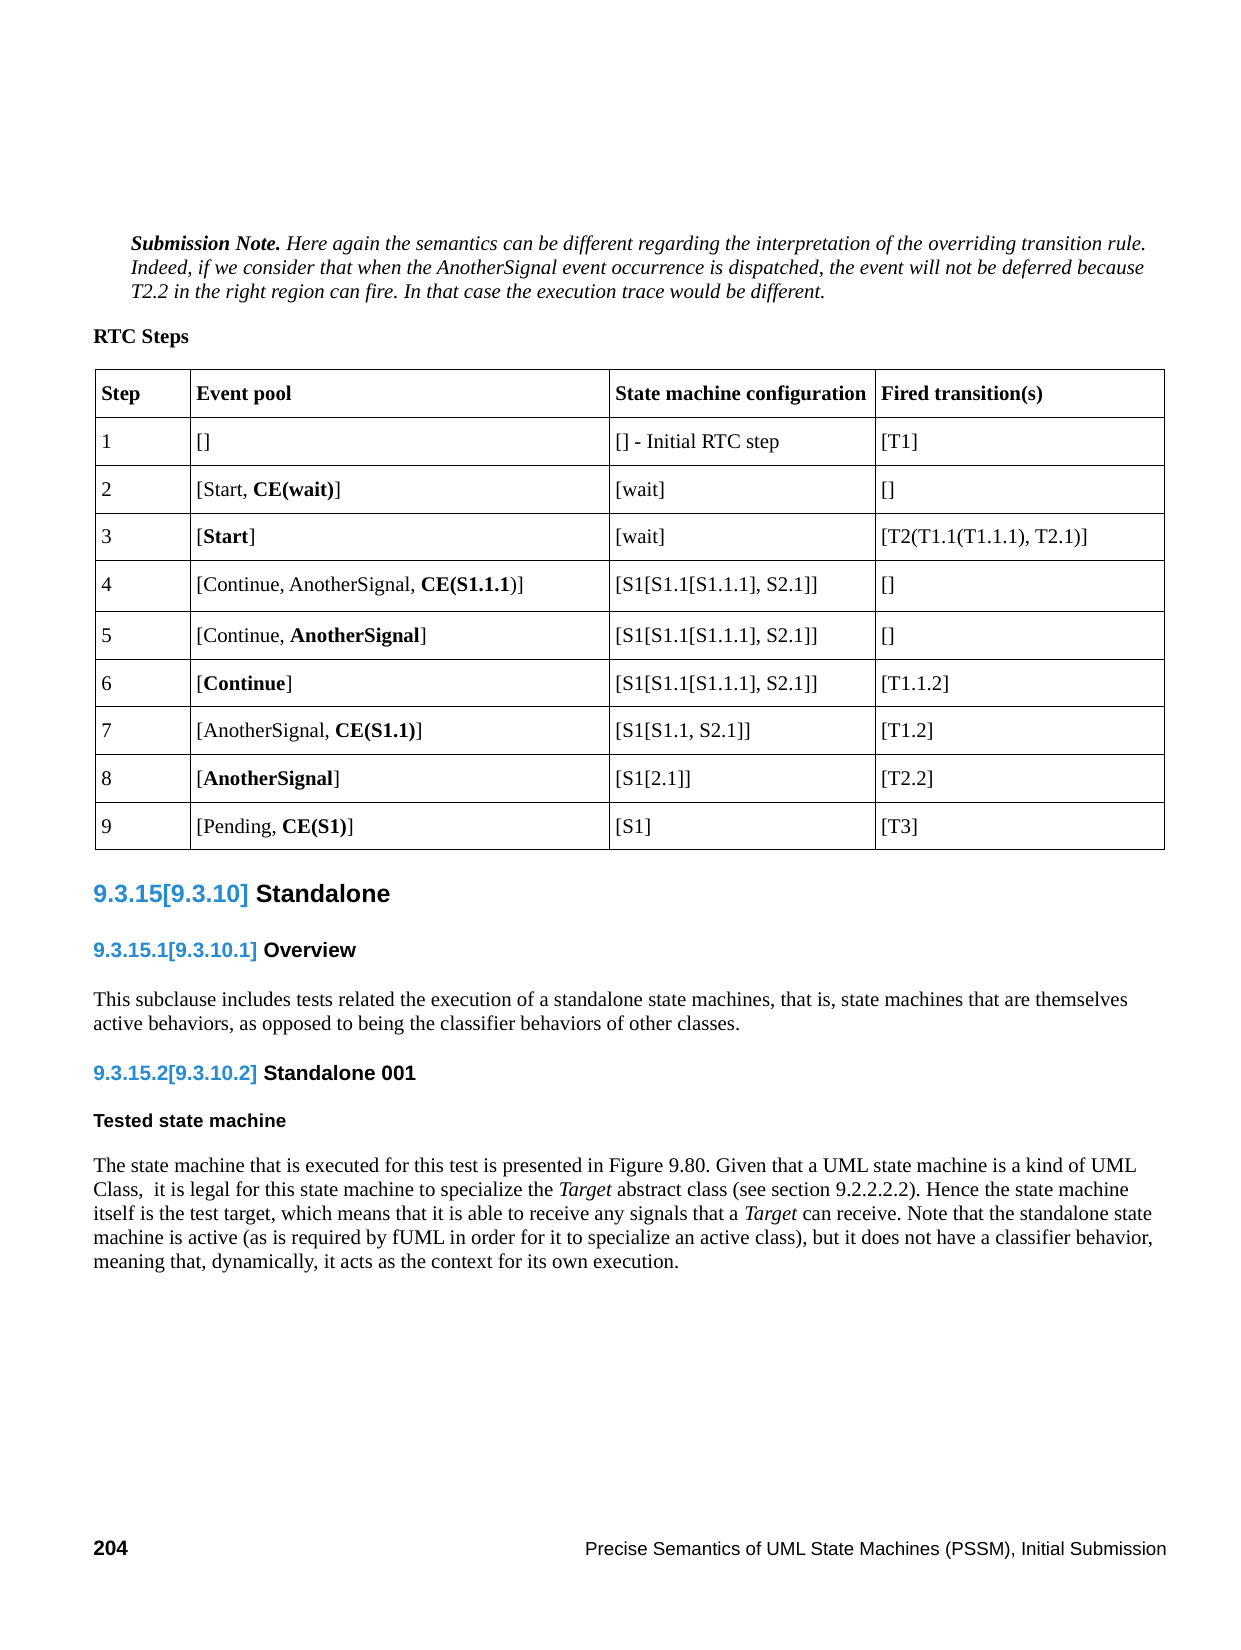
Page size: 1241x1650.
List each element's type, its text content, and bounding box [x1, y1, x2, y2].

table_cell 1 [96, 418, 190, 465]
table_cell 7 [96, 707, 190, 754]
table_header Step [96, 370, 190, 417]
table_header Event pool [191, 370, 609, 417]
table_cell [S1[S1.1, S2.1]] [610, 707, 875, 754]
table_cell [T3] [876, 803, 1164, 849]
table_cell [Continue] [191, 660, 609, 706]
subtitle Standalone [93, 879, 1164, 908]
table_header State machine configuration [610, 370, 875, 417]
table_cell [T2(T1.1(T1.1.1), T2.1)] [876, 514, 1164, 560]
table_cell [T1.1.2] [876, 660, 1164, 706]
table_cell [] [876, 561, 1164, 611]
text The state machine that is executed for this test is presented in Figure 9.80. Given that a UML state machine is a kind of UML Class, it is legal for this state machine to specialize the Target abstract class (see section 9.2.2.2.2). Hence the state machine itself is the test target, which means that it is able to receive any signals that a Target can receive. Note that the standalone state machine is active (as is required by fUML in order for it to specialize an active class), but it does not have a classifier behavior, meaning that, dynamically, it acts as the context for its own execution. [93, 1153, 1164, 1273]
table_cell [Continue, AnotherSignal] [191, 612, 609, 658]
text RTC Steps [93, 324, 1164, 348]
table_cell 4 [96, 561, 190, 611]
table_cell [] [191, 418, 609, 465]
table_cell [S1] [610, 803, 875, 849]
table_cell 9 [96, 803, 190, 849]
table_cell [Start, CE(wait)] [191, 466, 609, 512]
subtitle Standalone 001 [93, 1060, 1164, 1085]
table_cell [Pending, CE(S1)] [191, 803, 609, 849]
subtitle Overview [93, 937, 1164, 962]
table_cell [] [876, 612, 1164, 658]
table_cell 2 [96, 466, 190, 512]
table_cell [AnotherSignal] [191, 755, 609, 802]
table_cell [Start] [191, 514, 609, 560]
table_cell [S1[S1.1[S1.1.1], S2.1]] [610, 612, 875, 658]
subtitle Tested state machine [93, 1110, 1164, 1132]
table_cell [wait] [610, 514, 875, 560]
table_cell 5 [96, 612, 190, 658]
text Submission Note. Here again the semantics can be different regarding the interpretation of the overriding transition rule. Indeed, if we consider that when the AnotherSignal event occurrence is dispatched, the event will not be deferred because T2.2 in the right region can fire. In that case the execution trace would be different. [131, 231, 1164, 303]
table_cell 8 [96, 755, 190, 802]
text This subclause includes tests related the execution of a standalone state machines, that is, state machines that are themselves active behaviors, as opposed to being the classifier behaviors of other classes. [93, 987, 1164, 1035]
table_cell [S1[S1.1[S1.1.1], S2.1]] [610, 660, 875, 706]
table_cell [S1[S1.1[S1.1.1], S2.1]] [610, 561, 875, 611]
table_cell [] [876, 466, 1164, 512]
table_cell [] - Initial RTC step [610, 418, 875, 465]
table_cell [T2.2] [876, 755, 1164, 802]
table_cell 3 [96, 514, 190, 560]
table_cell [wait] [610, 466, 875, 512]
table_cell [AnotherSignal, CE(S1.1)] [191, 707, 609, 754]
table_header Fired transition(s) [876, 370, 1164, 417]
table_cell 6 [96, 660, 190, 706]
table_cell [T1] [876, 418, 1164, 465]
table_cell [Continue, AnotherSignal, CE(S1.1.1)] [191, 561, 609, 611]
table_cell [S1[2.1]] [610, 755, 875, 802]
table_cell [T1.2] [876, 707, 1164, 754]
